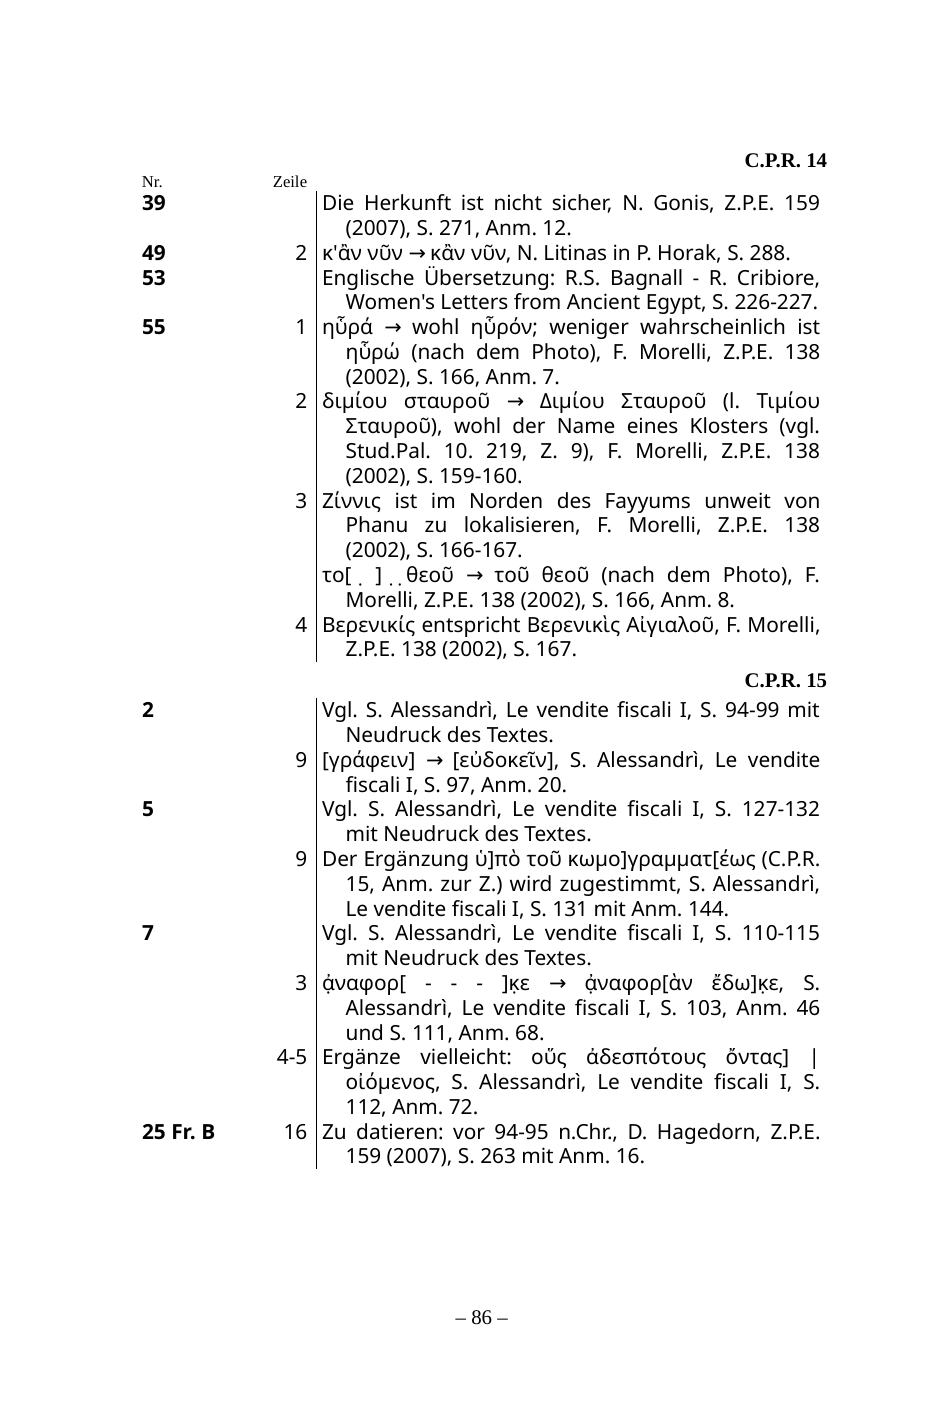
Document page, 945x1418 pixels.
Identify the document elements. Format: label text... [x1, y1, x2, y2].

table_cell 1 [224, 315, 316, 389]
table_cell Englische Übersetzung: R.S. Bagnall - R. Cribiore, Women's Letters from Ancient Egypt, S. 226-227. [317, 265, 827, 315]
table_cell 3 [224, 488, 316, 563]
table_cell 16 [224, 1119, 316, 1169]
table_cell 2 [224, 389, 316, 488]
table_cell 4 [224, 612, 316, 662]
table_cell το[ ̣ ] ̣ ̣θεοῦ → τοῦ θεοῦ (nach dem Photo), F. Morelli, Z.P.E. 138 (2002), S. 166, Anm. 8. [317, 563, 827, 612]
table_cell [136, 971, 224, 1045]
table_cell 53 [136, 265, 316, 315]
table_cell Vgl. S. Alessandrì, Le vendite fiscali I, S. 110-115 mit Neudruck des Textes. [317, 921, 827, 971]
table_cell [136, 389, 224, 488]
table_cell ηὗρά → wohl ηὗρόν; weniger wahrscheinlich ist ηὗρώ (nach dem Photo), F. Morelli, Z.P.E. 138 (2002), S. 166, Anm. 7. [317, 315, 827, 389]
table_cell κ'ἂν νῦν → κἂν νῦν, N. Litinas in P. Horak, S. 288. [317, 240, 827, 265]
table_cell [136, 748, 224, 797]
table_cell 7 [136, 921, 316, 971]
table_cell Vgl. S. Alessandrì, Le vendite fiscali I, S. 127-132 mit Neudruck des Textes. [317, 797, 827, 847]
table_cell Zu datieren: vor 94-95 n.Chr., D. Hagedorn, Z.P.E. 159 (2007), S. 263 mit Anm. 16. [317, 1119, 827, 1169]
table_cell Ζίννις ist im Norden des Fayyums unweit von Phanu zu lokalisieren, F. Morelli, Z.P.E. 138 (2002), S. 166-167. [317, 488, 827, 563]
table_cell 49 [136, 240, 224, 265]
table_cell 9 [224, 748, 316, 797]
table_cell Ergänze vielleicht: οὕς ἀδεσπότους ὄντας] | οἰόμενος, S. Alessandrì, Le vendite fiscali I, S. 112, Anm. 72. [317, 1045, 827, 1119]
table_cell 25 Fr. B [136, 1119, 224, 1169]
table_cell 2 [224, 240, 316, 265]
table_cell [136, 612, 224, 662]
table_cell 3 [224, 971, 316, 1045]
table_cell [224, 563, 316, 612]
table_header 2 [136, 698, 316, 747]
table_cell [136, 563, 224, 612]
table_cell [γράφειν] → [εὐδοκεῖν], S. Alessandrì, Le vendite fiscali I, S. 97, Anm. 20. [317, 748, 827, 797]
table_cell Der Ergänzung ὑ]πὸ τοῦ κωμο]γραμματ[έως (C.P.R. 15, Anm. zur Z.) wird zugestimmt, S. Alessandrì, Le vendite fiscali I, S. 131 mit Anm. 144. [317, 847, 827, 921]
table_cell 5 [136, 797, 316, 847]
table_cell ἀ̣ναφορ[ - - - ]κ̣ε → ἀ̣ναφορ[ὰν ἔδω]κ̣ε, S. Alessandrì, Le vendite fiscali I, S. 103, Anm. 46 und S. 111, Anm. 68. [317, 971, 827, 1045]
table_header Vgl. S. Alessandrì, Le vendite fiscali I, S. 94-99 mit Neudruck des Textes. [317, 698, 827, 747]
table_cell 39 [136, 191, 316, 240]
table_cell [136, 847, 224, 921]
table_cell Die Herkunft ist nicht sicher, N. Gonis, Z.P.E. 159 (2007), S. 271, Anm. 12. [317, 191, 827, 240]
subtitle C.P.R. 15 [136, 668, 827, 692]
table_cell 4-5 [224, 1045, 316, 1119]
table_cell [136, 488, 224, 563]
table_cell διμίου σταυροῦ → Διμίου Σταυροῦ (l. Τιμίου Σταυροῦ), wohl der Name eines Klosters (vgl. Stud.Pal. 10. 219, Z. 9), F. Morelli, Z.P.E. 138 (2002), S. 159-160. [317, 389, 827, 488]
table_cell Βερενικίς entspricht Βερενικὶς Αἰγιαλοῦ, F. Morelli, Z.P.E. 138 (2002), S. 167. [317, 612, 827, 662]
table_cell 9 [224, 847, 316, 921]
table_cell [136, 1045, 224, 1119]
table_cell 55 [136, 315, 224, 389]
